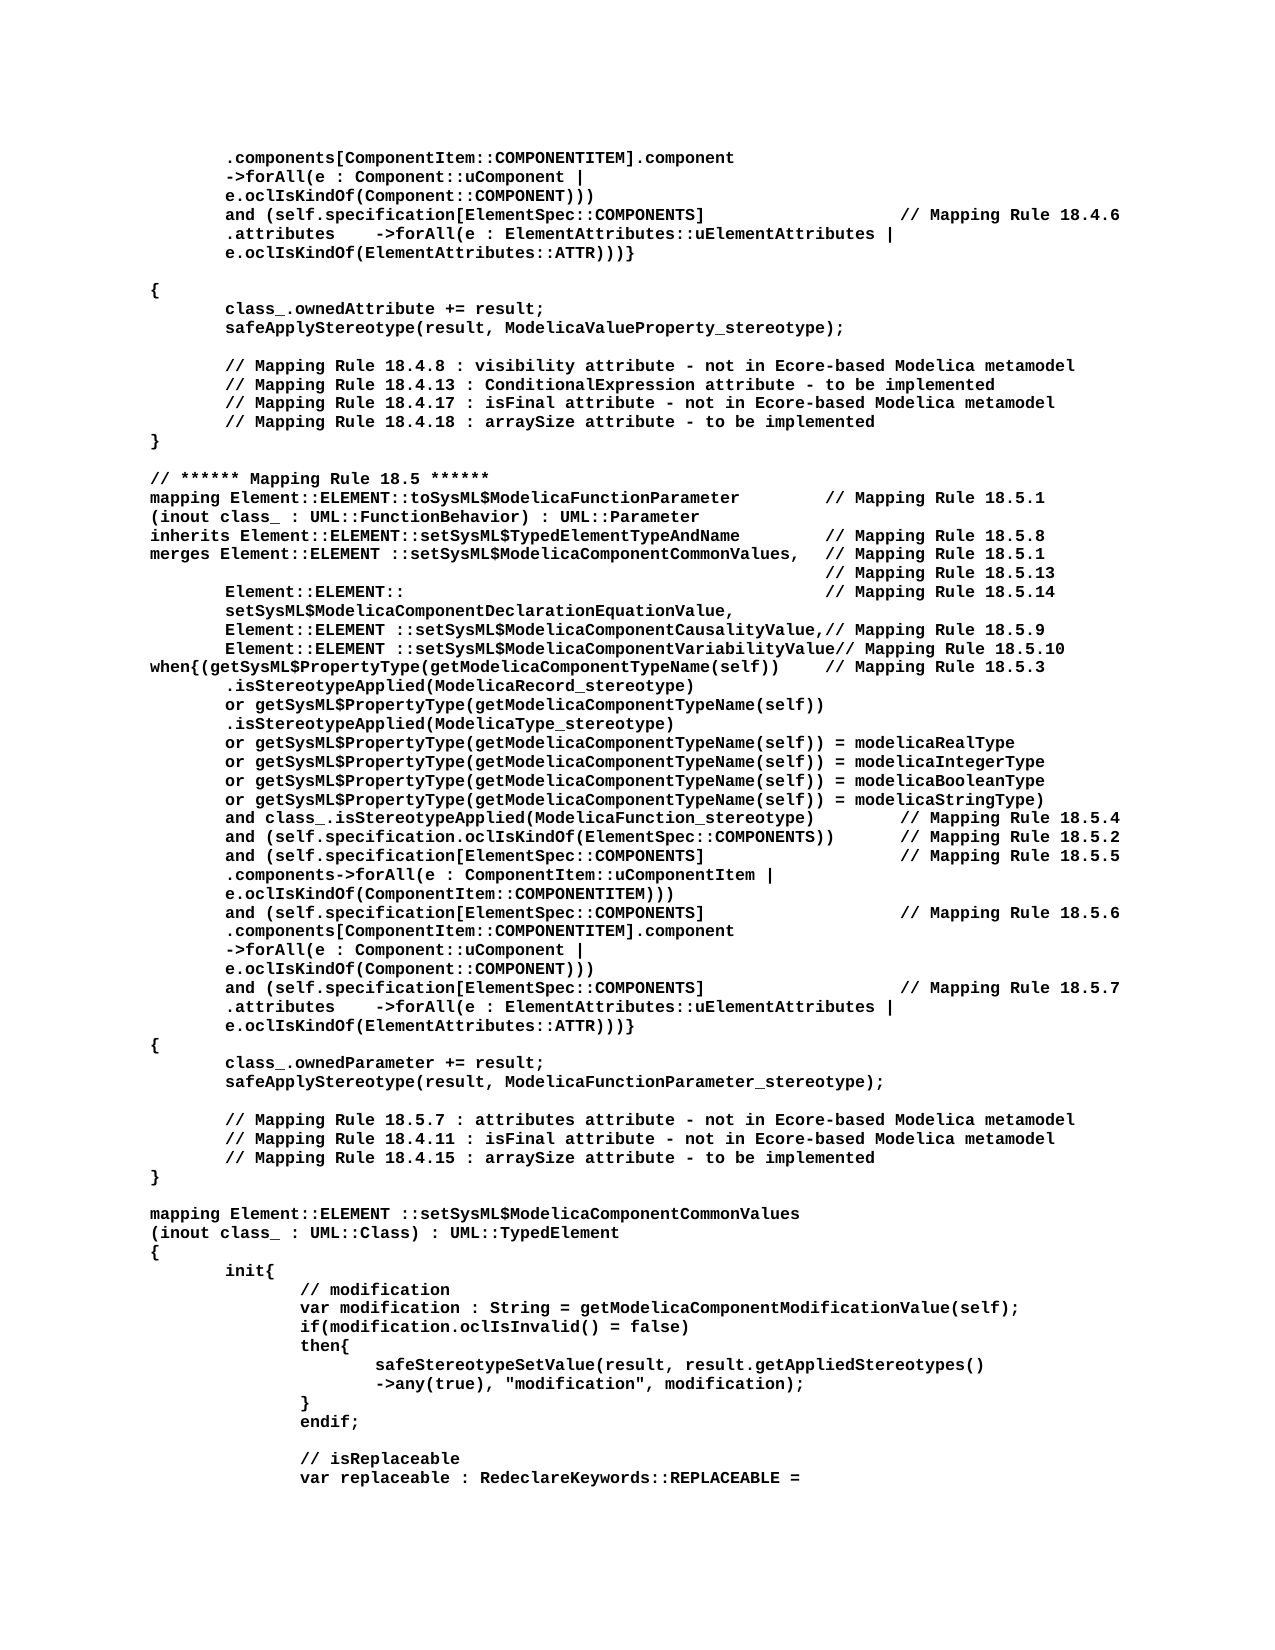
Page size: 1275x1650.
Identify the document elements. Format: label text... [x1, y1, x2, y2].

text setSysML$ModelicaComponentDeclarationEquationValue, [150, 602, 1125, 621]
text .attributes ->forAll(e : ElementAttributes::uElementAttributes | [150, 998, 1125, 1017]
text Element::ELEMENT ::setSysML$ModelicaComponentCausalityValue,// Mapping Rule 18.5.9 [150, 621, 1125, 640]
text Element::ELEMENT ::setSysML$ModelicaComponentVariabilityValue// Mapping Rule 18.5.10 [150, 640, 1125, 659]
text or getSysML$PropertyType(getModelicaComponentTypeName(self)) [150, 697, 1125, 716]
text // ****** Mapping Rule 18.5 ****** [150, 471, 1125, 489]
text safeStereotypeSetValue(result, result.getAppliedStereotypes() [150, 1357, 1125, 1376]
text // isReplaceable [150, 1451, 1125, 1470]
text class_.ownedParameter += result; [150, 1055, 1125, 1074]
text // Mapping Rule 18.4.8 : visibility attribute - not in Ecore-based Modelica metamodel [150, 357, 1125, 376]
text and class_.isStereotypeApplied(ModelicaFunction_stereotype) // Mapping Rule 18.5.4 [150, 810, 1125, 829]
text then{ [150, 1338, 1125, 1357]
text // Mapping Rule 18.4.17 : isFinal attribute - not in Ecore-based Modelica metamodel [150, 395, 1125, 414]
text safeApplyStereotype(result, ModelicaFunctionParameter_stereotype); [150, 1074, 1125, 1093]
text when{(getSysML$PropertyType(getModelicaComponentTypeName(self)) // Mapping Rule 18.5.3 [150, 659, 1125, 678]
text or getSysML$PropertyType(getModelicaComponentTypeName(self)) = modelicaStringType) [150, 791, 1125, 810]
text (inout class_ : UML::Class) : UML::TypedElement [150, 1225, 1125, 1243]
text e.oclIsKindOf(Component::COMPONENT))) [150, 961, 1125, 979]
text } [150, 433, 1125, 452]
text ->any(true), "modification", modification); [150, 1376, 1125, 1394]
text and (self.specification[ElementSpec::COMPONENTS] // Mapping Rule 18.5.5 [150, 848, 1125, 866]
text merges Element::ELEMENT ::setSysML$ModelicaComponentCommonValues, // Mapping Rule 18.5.1 // Mapping Rule 18.5.13 [150, 546, 1125, 584]
text e.oclIsKindOf(Component::COMPONENT))) [150, 188, 1125, 207]
text class_.ownedAttribute += result; [150, 301, 1125, 320]
text Element::ELEMENT:: // Mapping Rule 18.5.14 [150, 584, 1125, 602]
text .isStereotypeApplied(ModelicaRecord_stereotype) [150, 678, 1125, 697]
text ->forAll(e : Component::uComponent | [150, 169, 1125, 188]
text e.oclIsKindOf(ElementAttributes::ATTR)))} [150, 1017, 1125, 1036]
text .components->forAll(e : ComponentItem::uComponentItem | [150, 866, 1125, 885]
text mapping Element::ELEMENT ::setSysML$ModelicaComponentCommonValues [150, 1206, 1125, 1225]
text // Mapping Rule 18.4.18 : arraySize attribute - to be implemented [150, 414, 1125, 433]
text or getSysML$PropertyType(getModelicaComponentTypeName(self)) = modelicaIntegerType [150, 753, 1125, 772]
text // Mapping Rule 18.5.7 : attributes attribute - not in Ecore-based Modelica metamodel [150, 1112, 1125, 1130]
text } [150, 1168, 1125, 1187]
text and (self.specification[ElementSpec::COMPONENTS] // Mapping Rule 18.4.6 [150, 207, 1125, 225]
text if(modification.oclIsInvalid() = false) [150, 1319, 1125, 1338]
text { [150, 1243, 1125, 1262]
text .components[ComponentItem::COMPONENTITEM].component [150, 923, 1125, 942]
text .attributes ->forAll(e : ElementAttributes::uElementAttributes | [150, 225, 1125, 244]
text and (self.specification[ElementSpec::COMPONENTS] // Mapping Rule 18.5.6 [150, 904, 1125, 923]
text // Mapping Rule 18.4.13 : ConditionalExpression attribute - to be implemented [150, 376, 1125, 395]
text or getSysML$PropertyType(getModelicaComponentTypeName(self)) = modelicaRealType [150, 734, 1125, 753]
text // Mapping Rule 18.4.15 : arraySize attribute - to be implemented [150, 1149, 1125, 1168]
text var modification : String = getModelicaComponentModificationValue(self); [150, 1300, 1125, 1319]
text ->forAll(e : Component::uComponent | [150, 942, 1125, 961]
text (inout class_ : UML::FunctionBehavior) : UML::Parameter [150, 508, 1125, 527]
text e.oclIsKindOf(ComponentItem::COMPONENTITEM))) [150, 885, 1125, 904]
text { [150, 282, 1125, 301]
text } [150, 1394, 1125, 1413]
text .isStereotypeApplied(ModelicaType_stereotype) [150, 716, 1125, 734]
text endif; [150, 1413, 1125, 1432]
text // Mapping Rule 18.4.11 : isFinal attribute - not in Ecore-based Modelica metamodel [150, 1130, 1125, 1149]
text { [150, 1036, 1125, 1055]
text and (self.specification[ElementSpec::COMPONENTS] // Mapping Rule 18.5.7 [150, 979, 1125, 998]
text init{ [150, 1262, 1125, 1281]
text mapping Element::ELEMENT::toSysML$ModelicaFunctionParameter // Mapping Rule 18.5.1 [150, 489, 1125, 508]
text or getSysML$PropertyType(getModelicaComponentTypeName(self)) = modelicaBooleanType [150, 772, 1125, 791]
text // modification [150, 1281, 1125, 1300]
text and (self.specification.oclIsKindOf(ElementSpec::COMPONENTS)) // Mapping Rule 18.5.2 [150, 829, 1125, 848]
text inherits Element::ELEMENT::setSysML$TypedElementTypeAndName // Mapping Rule 18.5.8 [150, 527, 1125, 546]
text e.oclIsKindOf(ElementAttributes::ATTR)))} [150, 244, 1125, 282]
text .components[ComponentItem::COMPONENTITEM].component [150, 150, 1125, 169]
text safeApplyStereotype(result, ModelicaValueProperty_stereotype); [150, 320, 1125, 338]
text var replaceable : RedeclareKeywords::REPLACEABLE = [150, 1470, 1125, 1489]
